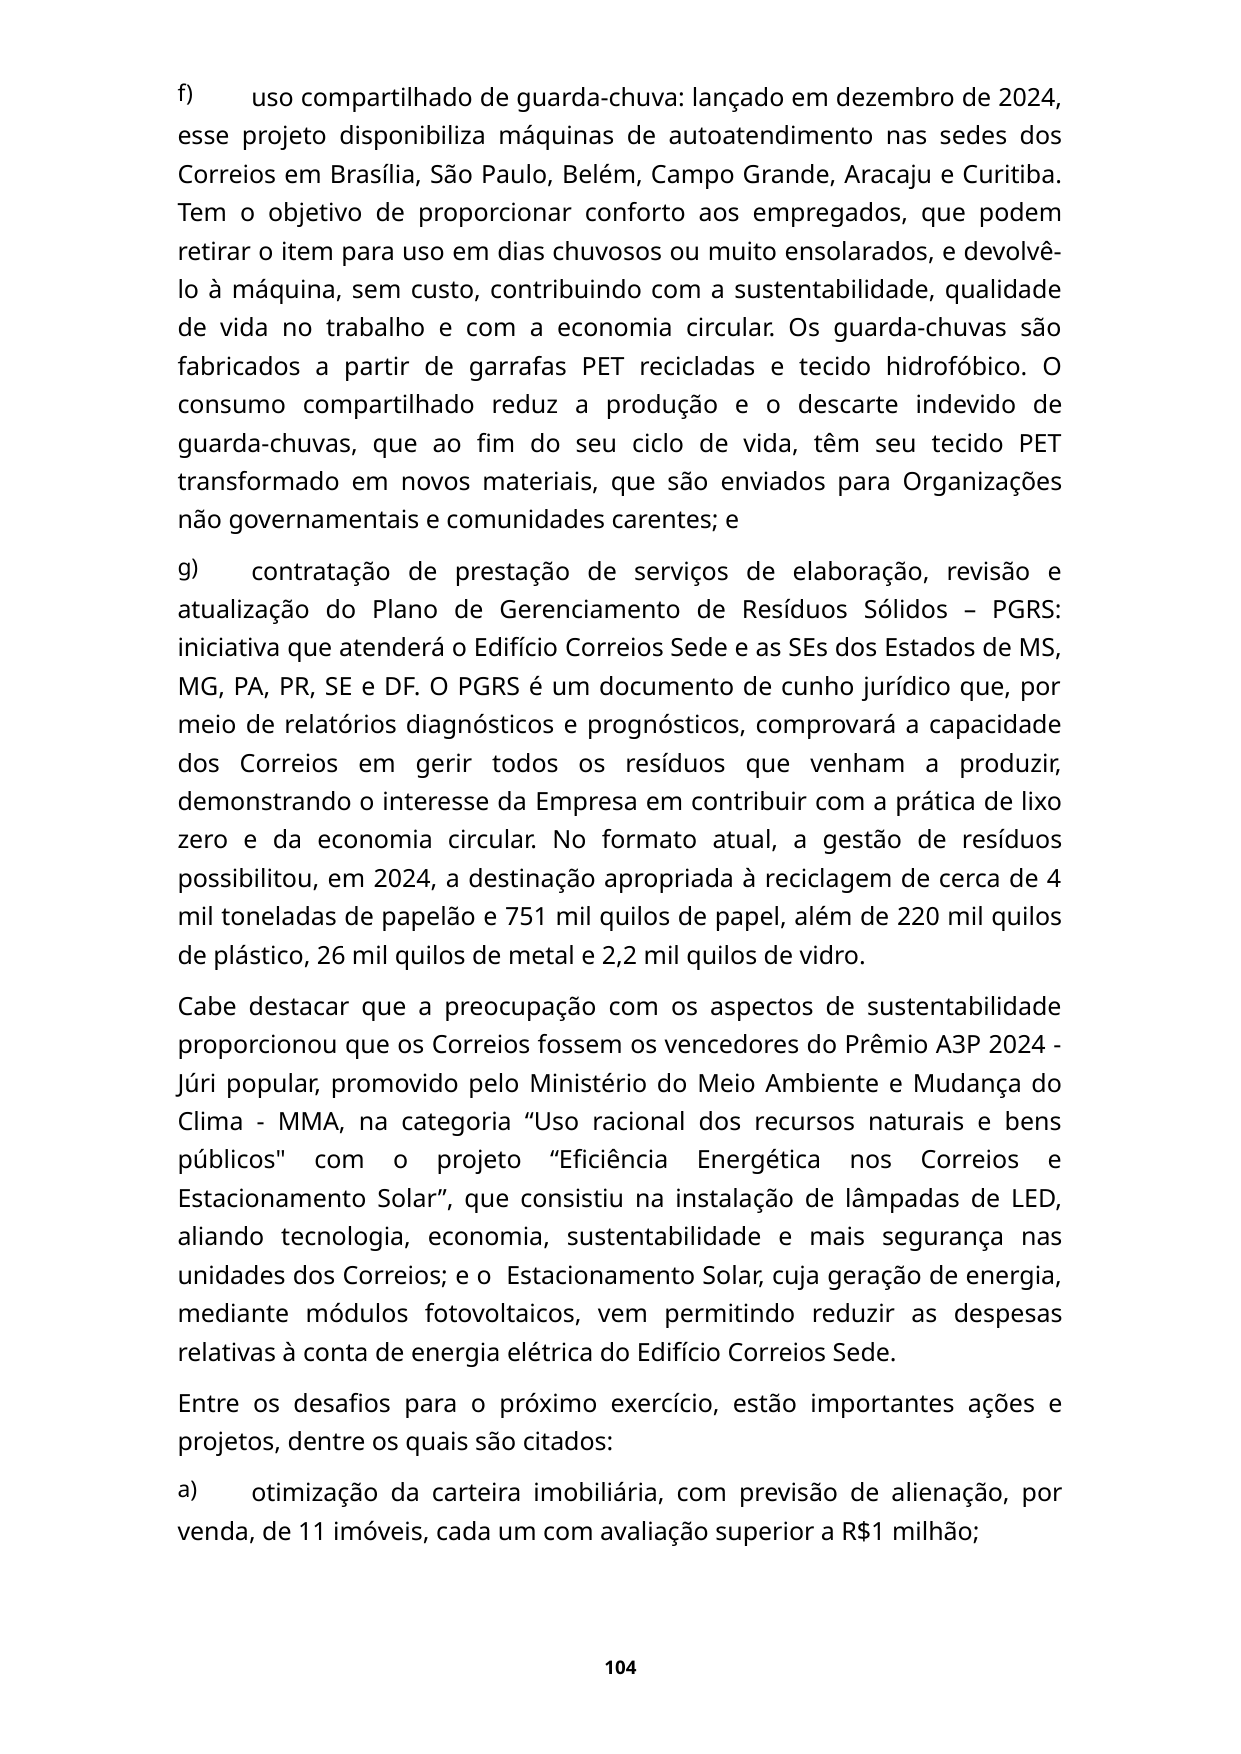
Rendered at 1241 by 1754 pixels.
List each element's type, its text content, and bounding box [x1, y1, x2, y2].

text Cabe destacar que a preocupação com os aspectos de sustentabilidade proporcionou que os Correios fossem os vencedores do Prêmio A3P 2024 - Júri popular, promovido pelo Ministério do Meio Ambiente e Mudança do Clima - MMA, na categoria “Uso racional dos recursos naturais e bens públicos" com o projeto “Eficiência Energética nos Correios e Estacionamento Solar”, que consistiu na instalação de lâmpadas de LED, aliando tecnologia, economia, sustentabilidade e mais segurança nas unidades dos Correios; e o Estacionamento Solar, cuja geração de energia, mediante módulos fotovoltaicos, vem permitindo reduzir as despesas relativas à conta de energia elétrica do Edifício Correios Sede. [177, 984, 1063, 1368]
list contratação de prestação de serviços de elaboração, revisão e atualização do Plano de Gerenciamento de Resíduos Sólidos – PGRS: iniciativa que atenderá o Edifício Correios Sede e as SEs dos Estados de MS, MG, PA, PR, SE e DF. O PGRS é um documento de cunho jurídico que, por meio de relatórios diagnósticos e prognósticos, comprovará a capacidade dos Correios em gerir todos os resíduos que venham a produzir, demonstrando o interesse da Empresa em contribuir com a prática de lixo zero e da economia circular. No formato atual, a gestão de resíduos possibilitou, em 2024, a destinação apropriada à reciclagem de cerca de 4 mil toneladas de papelão e 751 mil quilos de papel, além de 220 mil quilos de plástico, 26 mil quilos de metal e 2,2 mil quilos de vidro. [177, 549, 1063, 972]
text Entre os desafios para o próximo exercício, estão importantes ações e projetos, dentre os quais são citados: [177, 1381, 1063, 1458]
list uso compartilhado de guarda-chuva: lançado em dezembro de 2024, esse projeto disponibiliza máquinas de autoatendimento nas sedes dos Correios em Brasília, São Paulo, Belém, Campo Grande, Aracaju e Curitiba. Tem o objetivo de proporcionar conforto aos empregados, que podem retirar o item para uso em dias chuvosos ou muito ensolarados, e devolvê-lo à máquina, sem custo, contribuindo com a sustentabilidade, qualidade de vida no trabalho e com a economia circular. Os guarda-chuvas são fabricados a partir de garrafas PET recicladas e tecido hidrofóbico. O consumo compartilhado reduz a produção e o descarte indevido de guarda-chuvas, que ao fim do seu ciclo de vida, têm seu tecido PET transformado em novos materiais, que são enviados para Organizações não governamentais e comunidades carentes; e [177, 75, 1063, 536]
list otimização da carteira imobiliária, com previsão de alienação, por venda, de 11 imóveis, cada um com avaliação superior a R$1 milhão; [177, 1470, 1063, 1547]
